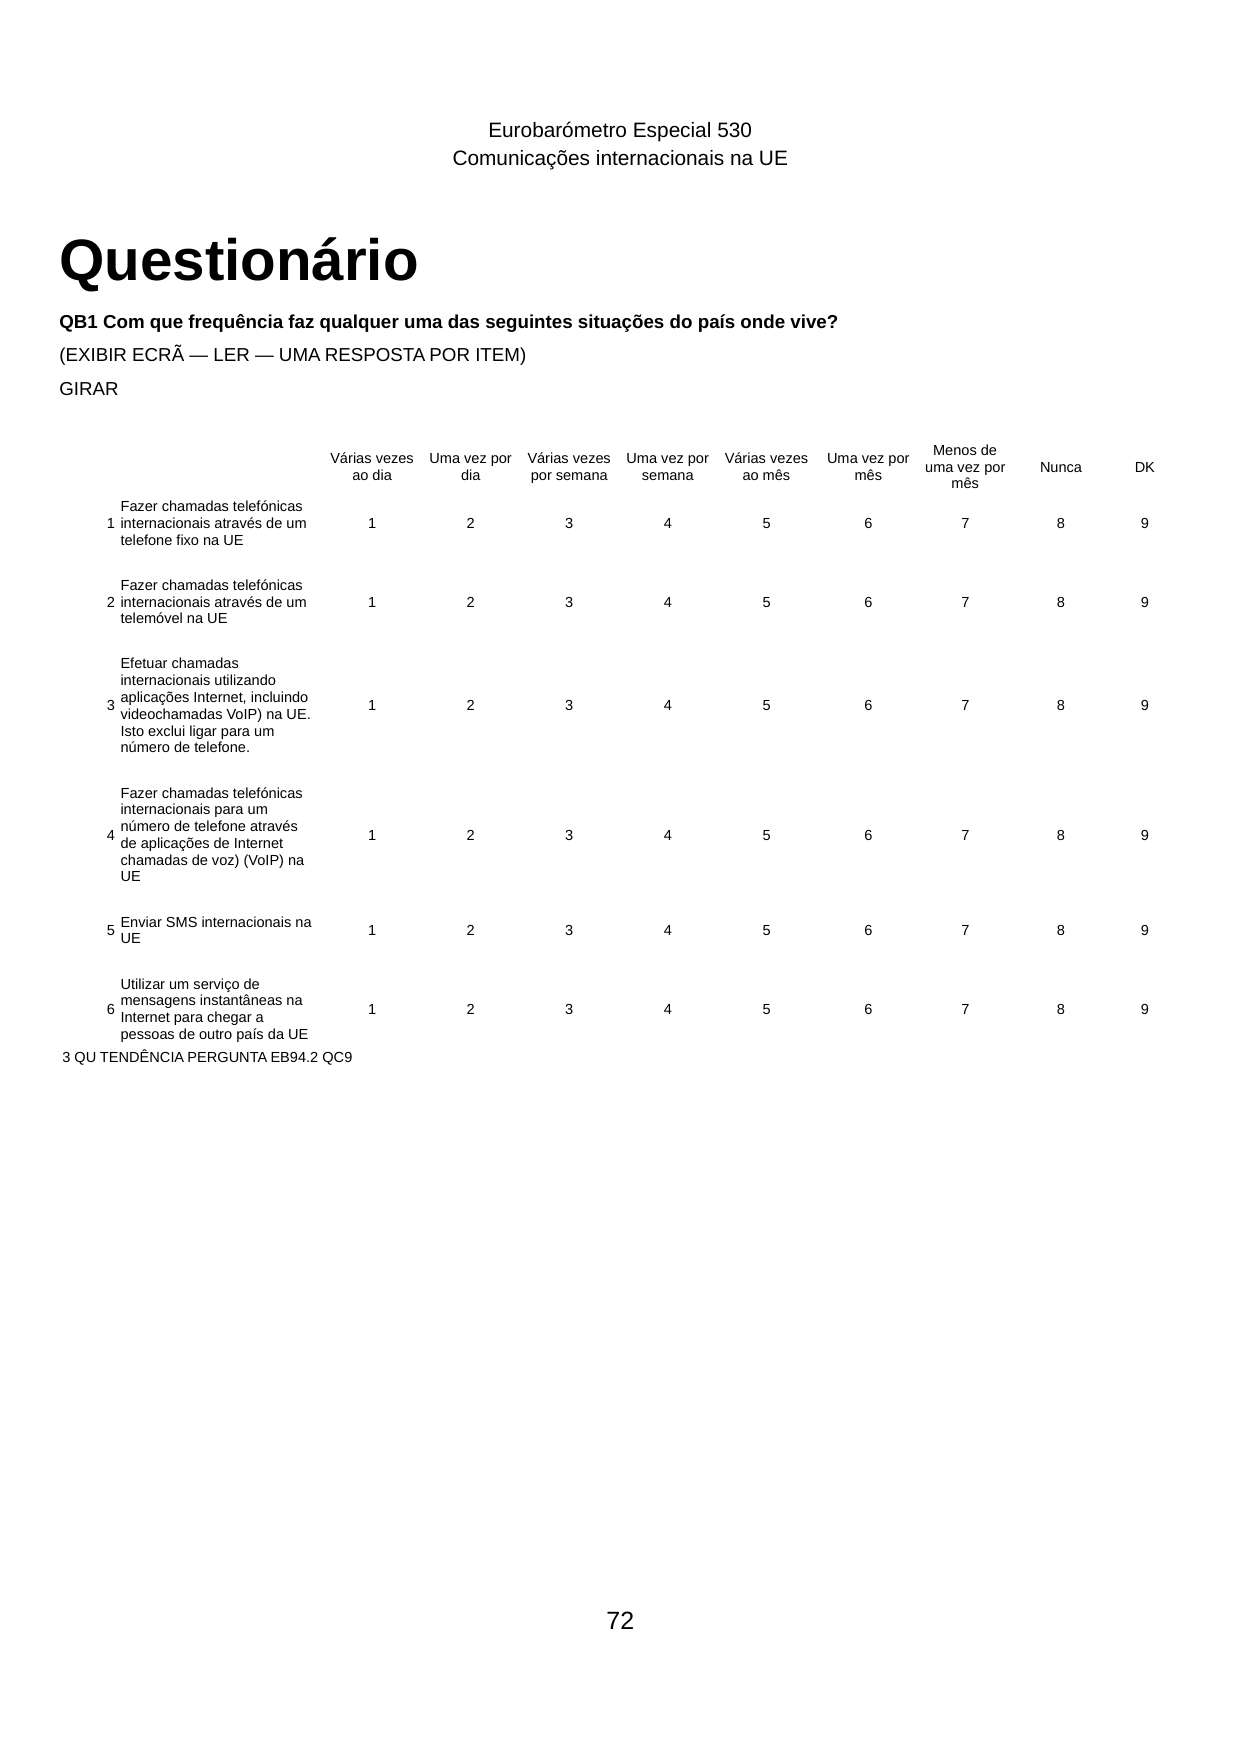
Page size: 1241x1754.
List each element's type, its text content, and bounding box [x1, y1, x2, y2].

table_cell [820, 1045, 917, 1068]
table_cell [318, 551, 425, 573]
table_cell [917, 551, 1013, 573]
table_cell Fazer chamadas telefónicas internacionais para um número de telefone através de aplicações de Internet chamadas de voz) (VoIP) na UE [118, 781, 318, 888]
table_cell [425, 551, 515, 573]
table_cell [425, 759, 515, 781]
table_cell 5 [713, 781, 820, 888]
table_cell [917, 950, 1013, 972]
table_cell 8 [1013, 574, 1108, 630]
table_cell 6 [59, 973, 117, 1045]
table_cell 5 [713, 495, 820, 551]
table_cell [820, 888, 917, 910]
table_cell 6 [820, 495, 917, 551]
table_header Uma vez por dia [425, 439, 515, 495]
table_cell 2 [425, 973, 515, 1045]
table_cell 4 [623, 574, 713, 630]
table_header Menos de uma vez por mês [917, 439, 1013, 495]
table_cell 7 [917, 574, 1013, 630]
table_cell [59, 888, 117, 910]
table_cell 3 [515, 910, 623, 950]
table_cell 1 [59, 495, 117, 551]
table_cell [59, 759, 117, 781]
table_cell [713, 759, 820, 781]
table_cell 1 [318, 495, 425, 551]
table_cell [917, 888, 1013, 910]
table_cell 4 [623, 781, 713, 888]
table_cell [59, 630, 117, 652]
table_cell [1108, 630, 1181, 652]
table_header Uma vez por mês [820, 439, 917, 495]
table_cell 3 [515, 781, 623, 888]
table_cell 2 [425, 652, 515, 759]
table_cell [820, 950, 917, 972]
table_cell [425, 888, 515, 910]
table_cell 3 [515, 652, 623, 759]
table_cell [515, 759, 623, 781]
table_cell [1013, 1045, 1108, 1068]
table_cell [515, 551, 623, 573]
table_cell 3 [515, 574, 623, 630]
table_cell 1 [318, 652, 425, 759]
table_cell 8 [1013, 495, 1108, 551]
table_cell [425, 1045, 515, 1068]
table_cell [118, 950, 318, 972]
text GIRAR [59, 378, 1181, 399]
table_cell 9 [1108, 781, 1181, 888]
table_cell [820, 551, 917, 573]
table_cell [713, 1045, 820, 1068]
table_cell 1 [318, 574, 425, 630]
table_cell [318, 888, 425, 910]
table_cell 8 [1013, 973, 1108, 1045]
subtitle Questionário [59, 225, 1181, 292]
table_cell 8 [1013, 910, 1108, 950]
table_header Várias vezes ao dia [318, 439, 425, 495]
table_cell [1108, 888, 1181, 910]
table_cell [917, 1045, 1013, 1068]
table_cell 5 [713, 973, 820, 1045]
table_cell 6 [820, 574, 917, 630]
table_cell [1108, 1045, 1181, 1068]
table_cell [1013, 888, 1108, 910]
table_cell 3 QU TENDÊNCIA PERGUNTA EB94.2 QC9 [59, 1045, 425, 1068]
table_header Nunca [1013, 439, 1108, 495]
table_cell 3 [515, 495, 623, 551]
table_cell [59, 950, 117, 972]
table_cell Enviar SMS internacionais na UE [118, 910, 318, 950]
table_cell [623, 888, 713, 910]
table_cell [1108, 759, 1181, 781]
table_cell [318, 630, 425, 652]
table_cell Fazer chamadas telefónicas internacionais através de um telemóvel na UE [118, 574, 318, 630]
table_cell 9 [1108, 495, 1181, 551]
table_cell [515, 630, 623, 652]
table_cell 3 [59, 652, 117, 759]
table_cell [623, 1045, 713, 1068]
table_cell 9 [1108, 973, 1181, 1045]
table_cell [917, 630, 1013, 652]
table_cell [118, 888, 318, 910]
table_cell 5 [713, 574, 820, 630]
table_cell 7 [917, 652, 1013, 759]
table_cell 4 [623, 973, 713, 1045]
table_cell [118, 759, 318, 781]
table_cell [623, 630, 713, 652]
table_cell [713, 630, 820, 652]
table_cell 8 [1013, 781, 1108, 888]
table_cell 1 [318, 910, 425, 950]
table_cell [425, 630, 515, 652]
table_cell 2 [425, 574, 515, 630]
table_cell [820, 630, 917, 652]
table_cell Efetuar chamadas internacionais utilizando aplicações Internet, incluindo videochamadas VoIP) na UE. Isto exclui ligar para um número de telefone. [118, 652, 318, 759]
table_cell 4 [623, 652, 713, 759]
table_header Várias vezes ao mês [713, 439, 820, 495]
table_cell [623, 551, 713, 573]
table_cell [1013, 630, 1108, 652]
table_cell 9 [1108, 652, 1181, 759]
table_cell 4 [623, 910, 713, 950]
table_cell [318, 759, 425, 781]
table_cell 2 [425, 910, 515, 950]
table_cell [118, 630, 318, 652]
table_cell 9 [1108, 910, 1181, 950]
table_cell 5 [713, 652, 820, 759]
table_cell 7 [917, 781, 1013, 888]
table_header [118, 439, 318, 495]
table_header Várias vezes por semana [515, 439, 623, 495]
table_cell 4 [59, 781, 117, 888]
table_cell 9 [1108, 574, 1181, 630]
table_cell [713, 551, 820, 573]
table_cell 2 [425, 781, 515, 888]
table_cell 7 [917, 973, 1013, 1045]
table_cell [623, 759, 713, 781]
table_cell [1013, 759, 1108, 781]
table_cell Utilizar um serviço de mensagens instantâneas na Internet para chegar a pessoas de outro país da UE [118, 973, 318, 1045]
table_cell 6 [820, 781, 917, 888]
table_cell 6 [820, 652, 917, 759]
table_cell 1 [318, 973, 425, 1045]
table_cell 7 [917, 910, 1013, 950]
table_cell [623, 950, 713, 972]
table_cell 4 [623, 495, 713, 551]
table_cell 2 [425, 495, 515, 551]
table_cell 6 [820, 973, 917, 1045]
table_cell 8 [1013, 652, 1108, 759]
table_cell 6 [820, 910, 917, 950]
table_cell 5 [713, 910, 820, 950]
table_cell [59, 551, 117, 573]
table_cell [713, 950, 820, 972]
table_cell 3 [515, 973, 623, 1045]
table_cell 5 [59, 910, 117, 950]
text (EXIBIR ECRÃ — LER — UMA RESPOSTA POR ITEM) [59, 344, 1181, 366]
table_header DK [1108, 439, 1181, 495]
table_cell [820, 759, 917, 781]
table_cell [318, 950, 425, 972]
table_cell 1 [318, 781, 425, 888]
text QB1 Com que frequência faz qualquer uma das seguintes situações do país onde vive? [59, 311, 1181, 332]
table_cell [1013, 551, 1108, 573]
table_cell [713, 888, 820, 910]
table_cell [1108, 950, 1181, 972]
table_cell [1013, 950, 1108, 972]
table_cell [118, 551, 318, 573]
table_cell [515, 888, 623, 910]
table_cell [1108, 551, 1181, 573]
table_cell [515, 1045, 623, 1068]
table_cell Fazer chamadas telefónicas internacionais através de um telefone fixo na UE [118, 495, 318, 551]
table_cell [917, 759, 1013, 781]
table_cell 2 [59, 574, 117, 630]
table_header [59, 439, 117, 495]
table_cell [425, 950, 515, 972]
table_cell 7 [917, 495, 1013, 551]
table_cell [515, 950, 623, 972]
table_header Uma vez por semana [623, 439, 713, 495]
